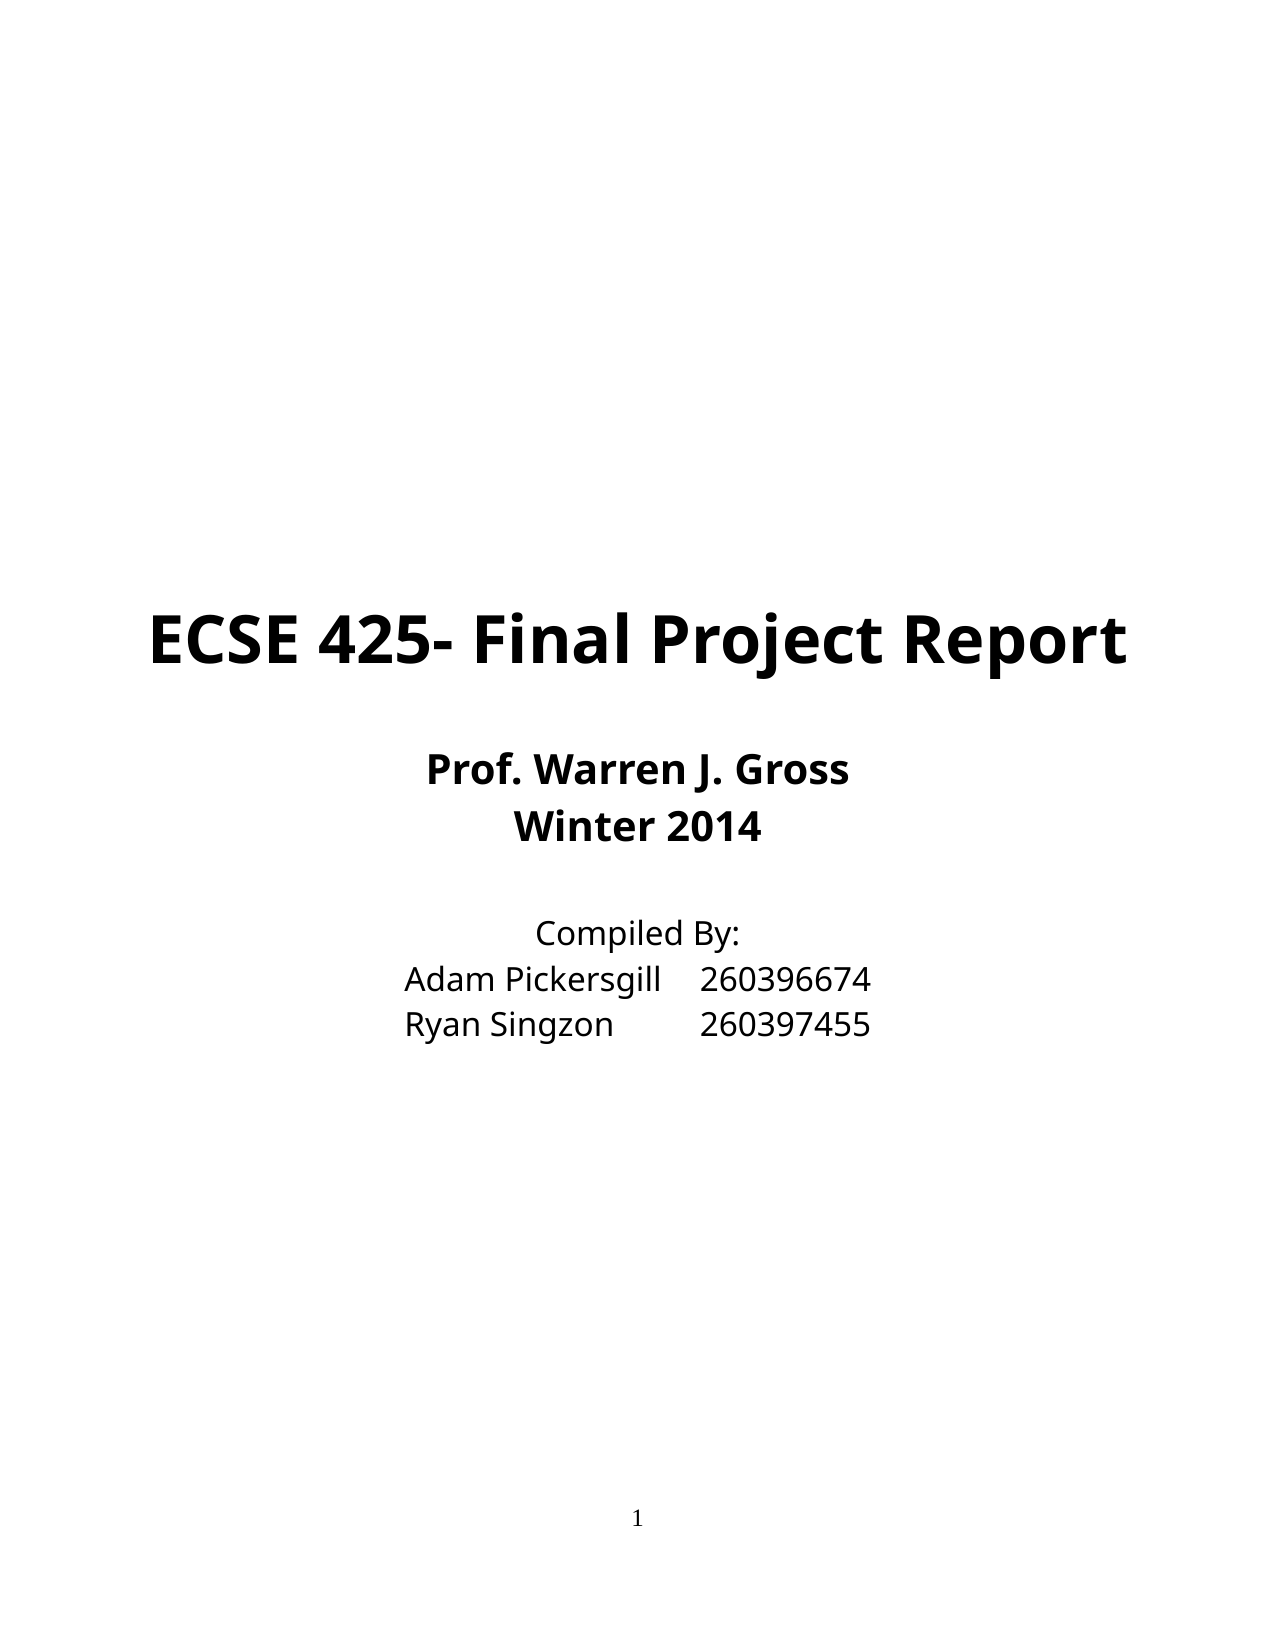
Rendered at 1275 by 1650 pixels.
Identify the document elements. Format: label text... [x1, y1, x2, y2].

text ECSE 425- Final Project Report [118, 592, 1157, 683]
text Adam Pickersgill 260396674 [118, 956, 1157, 1001]
text Compiled By: [118, 910, 1157, 956]
text Ryan Singzon 260397455 [118, 1001, 1157, 1046]
text Winter 2014 [118, 797, 1157, 853]
text Prof. Warren J. Gross [118, 740, 1157, 797]
